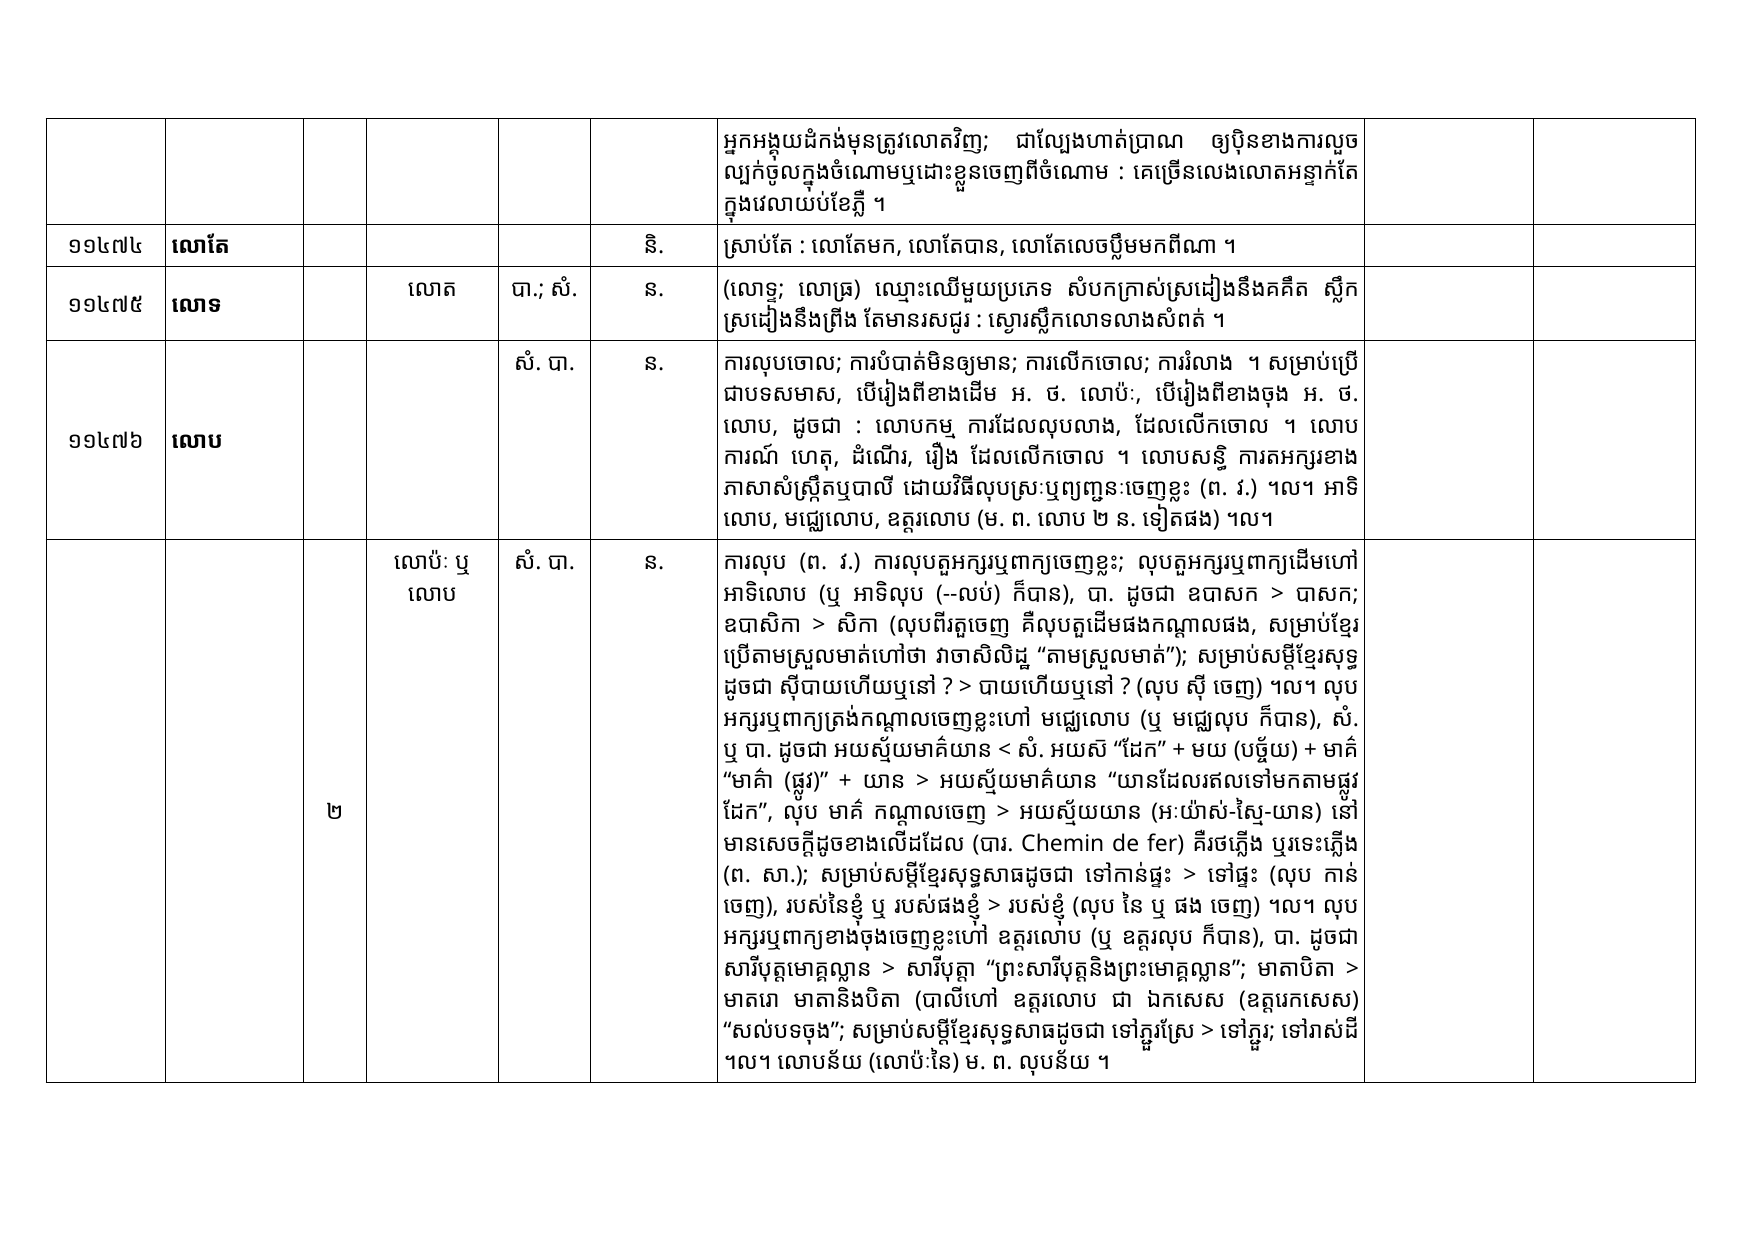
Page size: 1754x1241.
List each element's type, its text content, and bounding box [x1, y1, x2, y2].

table_cell ន. [591, 341, 717, 539]
table_cell ន. [591, 540, 717, 1082]
table_cell [1534, 540, 1695, 1082]
table_cell [1365, 540, 1533, 1082]
table_cell សំ. បា. [499, 341, 590, 539]
table_cell [1365, 267, 1533, 340]
table_cell សំ. បា. [499, 540, 590, 1082]
table_cell អ្នក​អង្គុយ​ដំកង់​មុន​ត្រូវ​លោត​វិញ; ជា​ល្បែង​ហាត់​ប្រាណ ឲ្យ​ប៉ិន​ខាង​ការ​លួច​ល្បក់​ចូល​ក្នុង​ចំណោម​ឬ​ដោះ​ខ្លួន​ចេញ​ពី​ចំណោម : គេ​ច្រើន​លេង​លោត​អន្ទាក់​តែ​ក្នុង​វេលា​យប់​ខែ​ភ្លឺ ។ [718, 119, 1364, 223]
table_cell [367, 119, 498, 223]
table_cell [304, 225, 366, 266]
table_cell លោទ [166, 267, 303, 340]
table_cell [367, 225, 498, 266]
table_cell ការ​លុប​ចោល; ការ​បំបាត់​មិន​ឲ្យ​មាន; ការ​លើក​ចោល; ការ​រំលាង ។ សម្រាប់​ប្រើ​ជា​បទ​សមាស, បើ​រៀង​ពី​ខាង​ដើម អ. ថ. លោប៉ៈ, បើ​រៀង​ពី​ខាង​ចុង អ. ថ. លោប, ដូច​ជា : លោប​កម្ម ការ​ដែល​លុប​លាង, ដែល​លើក​ចោល ។ លោប​ការណ៍ ហេតុ, ដំណើរ, រឿង ដែល​លើក​ចោល ។ លោប​សន្ធិ ការ​ត​អក្សរ​ខាង​ភាសា​សំស្រ្កឹត​ឬ​បាលី ដោយ​វិធី​លុប​ស្រៈ​ឬ​ព្យញ្ជនៈ​ចេញ​ខ្លះ (ព. វ.) ។ល។ អាទិ​លោប, មជ្ឈេ​លោប, ឧត្តរ​លោប (ម. ព. លោប ២ ន. ទៀត​ផង) ។ល។ [718, 341, 1364, 539]
table_cell [1365, 119, 1533, 223]
table_cell [367, 341, 498, 539]
table_cell [499, 119, 590, 223]
table_cell ន. [591, 267, 717, 340]
table_cell [304, 119, 366, 223]
table_cell និ. [591, 225, 717, 266]
table_cell បា.; សំ. [499, 267, 590, 340]
table_cell ២ [304, 540, 366, 1082]
table_cell [1534, 267, 1695, 340]
table_cell [1534, 119, 1695, 223]
table_cell [304, 341, 366, 539]
table_cell លោប៉ៈ ឬ​លោប [367, 540, 498, 1082]
table_cell [1365, 341, 1533, 539]
table_cell [166, 119, 303, 223]
table_cell [47, 119, 165, 223]
table_cell [499, 225, 590, 266]
table_cell ការ​លុប (ព. វ.) ការ​លុប​តួ​អក្សរ​ឬ​ពាក្យ​ចេញ​ខ្លះ; លុប​តួ​អក្សរ​ឬ​ពាក្យ​ដើម​ហៅ អាទិ​លោប (ឬ អាទិ​លុប (--លប់) ក៏​បាន), បា. ដូច​ជា ឧបាសក > បាសក; ឧបាសិកា > សិកា (លុប​ពីរ​តួ​ចេញ គឺ​លុប​តួ​ដើម​ផង​កណ្ដាល​ផង, សម្រាប់​ខ្មែរ​ប្រើ​តាម​ស្រួល​មាត់​ហៅ​ថា វាចា​សិលិដ្ឋ “តាម​ស្រួល​មាត់”); សម្រាប់​សម្ដី​ខ្មែរ​សុទ្ធ​ដូច​ជា ស៊ី​បាយ​ហើយ​ឬ​នៅ ? > បាយ​ហើយ​ឬ​នៅ ? (លុប ស៊ី ចេញ) ។ល។ លុប​អក្សរ​ឬ​ពាក្យ​ត្រង់​កណ្ដាល​ចេញ​ខ្លះ​ហៅ មជ្ឈេ​លោប (ឬ​ មជ្ឈេ​លុប ក៏​បាន), សំ. ឬ បា. ដូច​ជា អយស្ម័យ​មាគ៌​យាន < សំ. អយស៑ “ដែក” + មយ (បច្ច័យ) + មាគ៌ “មាគ៌ា (ផ្លូវ)” + យាន > អយស្ម័យ​មាគ៌​យាន “យាន​ដែល​រឥល​ទៅ​មក​តាម​ផ្លូវ​ដែក”, លុប មាគ៌ កណ្ដាល​ចេញ > អយស្ម័យយាន (អៈយ៉ាស់-ស្មៃ-យាន) នៅ​មាន​សេចក្ដី​ដូច​ខាង​លើ​ដដែល (បារ. Chemin de fer) គឺ​រថ​ភ្លើង ឬ​រទេះ​ភ្លើង (ព. សា.); សម្រាប់​សម្ដី​ខ្មែរ​សុទ្ធសាធ​ដូច​ជា ទៅ​កាន់​ផ្ទះ > ទៅ​ផ្ទះ (លុប កាន់ ចេញ), របស់​នៃ​ខ្ញុំ ឬ របស់​ផង​ខ្ញុំ > របស់​ខ្ញុំ (លុប នៃ ឬ ផង ចេញ) ។ល។ លុប​អក្សរ​ឬ​ពាក្យ​ខាង​ចុង​ចេញ​ខ្លះ​ហៅ ឧត្តរ​លោប (ឬ ឧត្តរ​លុប ក៏​បាន), បា. ដូច​ជា សារីបុត្ត​មោគ្គល្លាន > សារីបុត្តា “ព្រះ​សារីបុត្ត​​និង​ព្រះ​មោគ្គល្លាន”; មាតា​បិតា > មាតរោ មាតា​និង​បិតា (បាលី​ហៅ ឧត្តរ​លោប ជា ឯក​សេស (ឧត្តរេកសេស) “សល់​បទ​ចុង”; សម្រាប់​សម្ដី​ខ្មែរ​សុទ្ធសាធ​ដូច​ជា​ ទៅ​ភ្ជួរ​ស្រែ > ទៅ​ភ្ជួរ; ទៅ​រាស់​ដី ។ល។ លោប​ន័យ (លោប៉ៈនៃ) ម. ព. លុប​ន័យ ។ [718, 540, 1364, 1082]
table_cell លោត [367, 267, 498, 340]
table_cell ១១៤៧៤ [47, 225, 165, 266]
table_cell ១១៤៧៥ [47, 267, 165, 340]
table_cell [1534, 341, 1695, 539]
table_cell [1365, 225, 1533, 266]
table_cell លោប [166, 341, 303, 539]
table_cell [591, 119, 717, 223]
table_cell [1534, 225, 1695, 266]
table_cell (លោទ្ទ; លោធ្រ) ឈ្មោះ​ឈើ​មួយ​ប្រភេទ សំបក​ក្រាស់​ស្រដៀង​នឹង​គគឹត ស្លឹក​ស្រដៀង​នឹង​ព្រីង តែ​មាន​រស​ជូរ : ស្ងោរ​ស្លឹក​លោទ​លាង​សំពត់ ។ [718, 267, 1364, 340]
table_cell [47, 540, 165, 1082]
table_cell [304, 267, 366, 340]
table_cell ១១៤៧៦ [47, 341, 165, 539]
table_cell លោតែ [166, 225, 303, 266]
table_cell ស្រាប់​តែ : លោតែ​មក, លោតែ​បាន, លោតែ​លេច​ប្លឹម​មក​ពី​ណា ។ [718, 225, 1364, 266]
table_cell [166, 540, 303, 1082]
